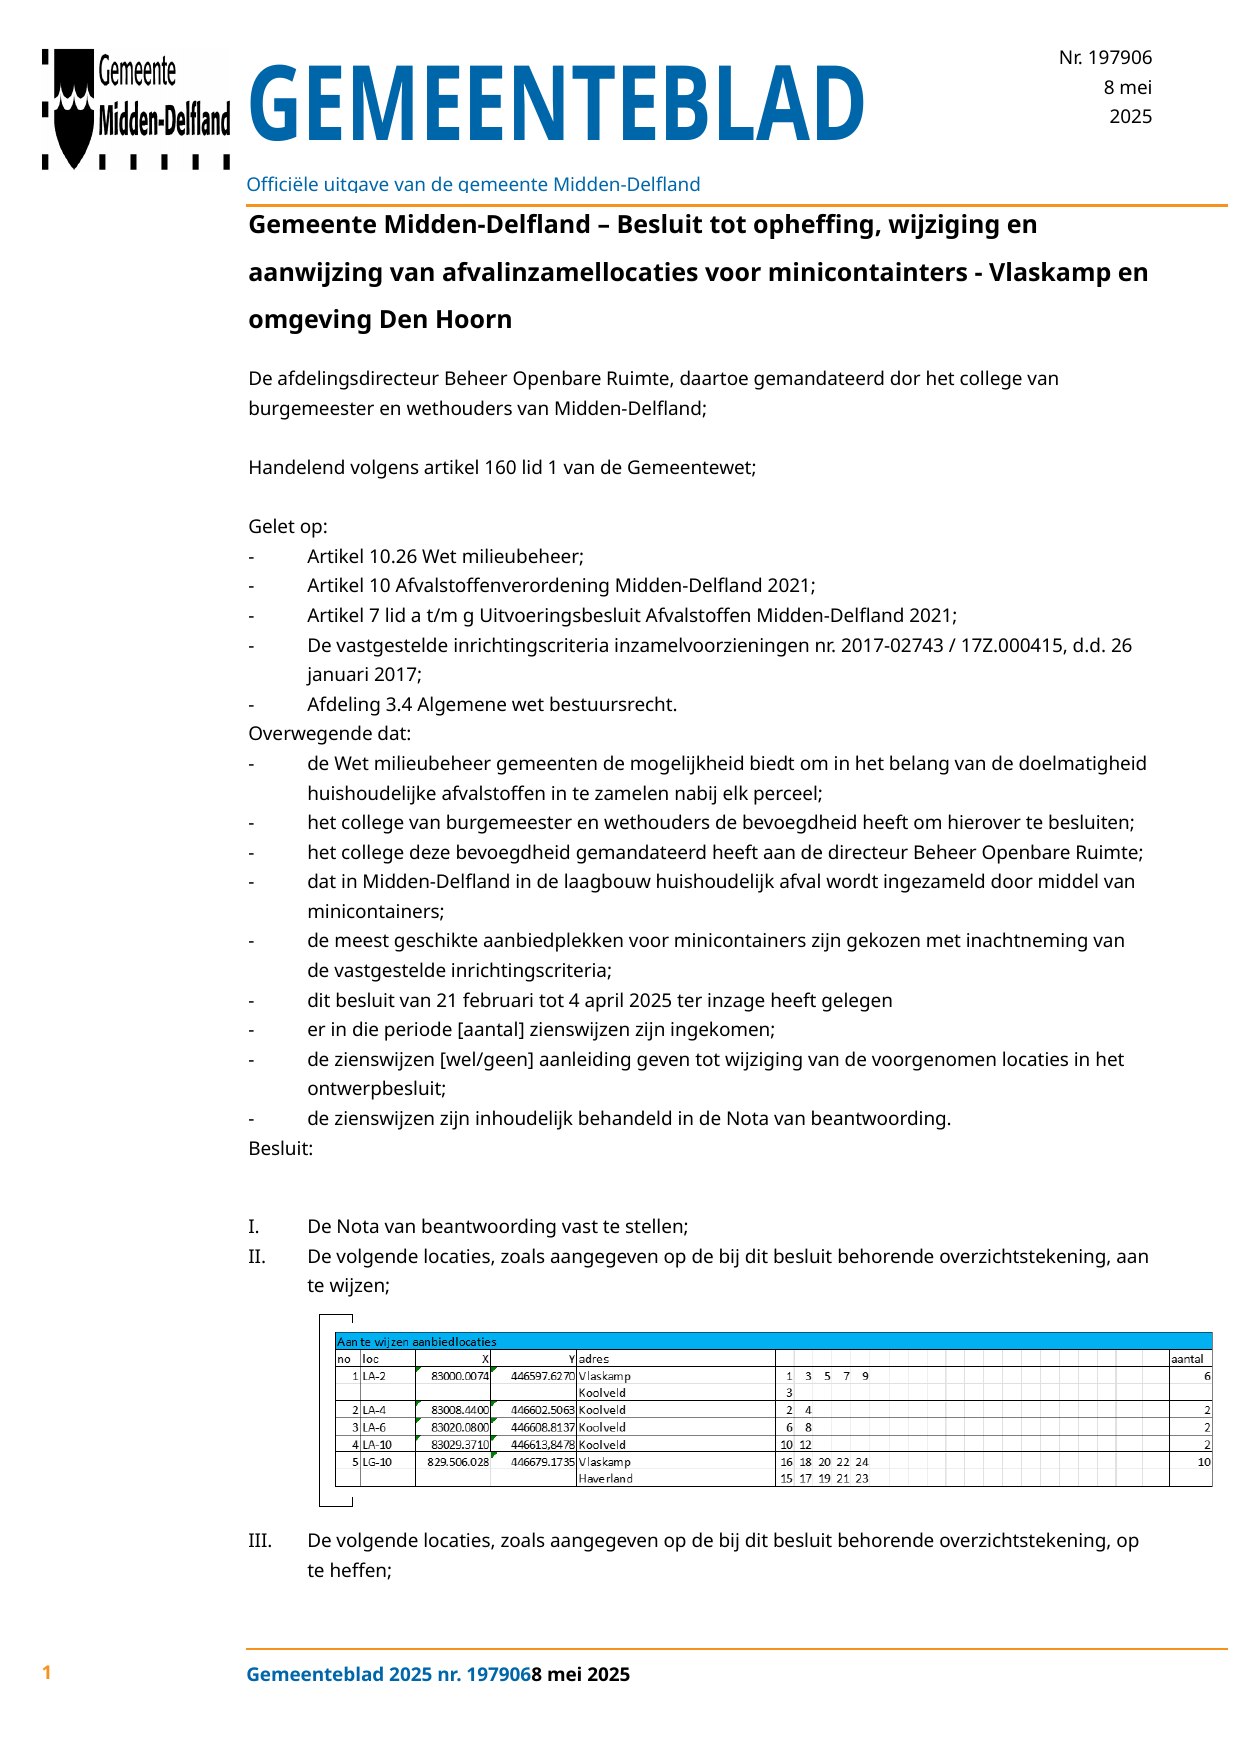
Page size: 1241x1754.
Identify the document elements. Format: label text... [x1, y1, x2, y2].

text Gemeente Midden-Delfland – Besluit tot opheffing, wijziging en aanwijzing van afvalinzamellocaties voor minicontainters - Vlaskamp en omgeving Den Hoorn [248, 207, 1152, 336]
list de zienswijzen [wel/geen] aanleiding geven tot wijziging van de voorgenomen locaties in het ontwerpbesluit; [248, 1046, 1152, 1101]
list De vastgestelde inrichtingscriteria inzamelvoorzieningen nr. 2017-02743 / 17Z.000415, d.d. 26 januari 2017; [248, 632, 1152, 687]
list De volgende locaties, zoals aangegeven op de bij dit besluit behorende overzichtstekening, aan te wijzen; [248, 1243, 1152, 1298]
text Handelend volgens artikel 160 lid 1 van de Gemeentewet; [248, 454, 1152, 480]
text Besluit: [248, 1135, 1152, 1160]
list er in die periode [aantal] zienswijzen zijn ingekomen; [248, 1016, 1152, 1042]
text De afdelingsdirecteur Beheer Openbare Ruimte, daartoe gemandateerd dor het college van burgemeester en wethouders van Midden-Delfland; [248, 366, 1152, 421]
picture [327, 1323, 1232, 1497]
list De volgende locaties, zoals aangegeven op de bij dit besluit behorende overzichtstekening, op te heffen; [248, 1527, 1152, 1583]
list De Nota van beantwoording vast te stellen; [248, 1213, 1152, 1239]
list Artikel 7 lid a t/m g Uitvoeringsbesluit Afvalstoffen Midden-Delfland 2021; [248, 602, 1152, 628]
list de Wet milieubeheer gemeenten de mogelijkheid biedt om in het belang van de doelmatigheid huishoudelijke afvalstoffen in te zamelen nabij elk perceel; [248, 750, 1152, 805]
list dit besluit van 21 februari tot 4 april 2025 ter inzage heeft gelegen [248, 987, 1152, 1012]
text Overwegende dat: [248, 721, 1152, 746]
list Artikel 10.26 Wet milieubeheer; [248, 543, 1152, 569]
list Artikel 10 Afvalstoffenverordening Midden-Delfland 2021; [248, 573, 1152, 598]
list het college deze bevoegdheid gemandateerd heeft aan de directeur Beheer Openbare Ruimte; [248, 839, 1152, 864]
text Gelet op: [248, 513, 1152, 539]
list de meest geschikte aanbiedplekken voor minicontainers zijn gekozen met inachtneming van de vastgestelde inrichtingscriteria; [248, 928, 1152, 983]
list de zienswijzen zijn inhoudelijk behandeld in de Nota van beantwoording. [248, 1105, 1152, 1131]
list dat in Midden-Delfland in de laagbouw huishoudelijk afval wordt ingezameld door middel van minicontainers; [248, 868, 1152, 924]
list Afdeling 3.4 Algemene wet bestuursrecht. [248, 691, 1152, 717]
list het college van burgemeester en wethouders de bevoegdheid heeft om hierover te besluiten; [248, 809, 1152, 835]
picture [41, 47, 231, 172]
